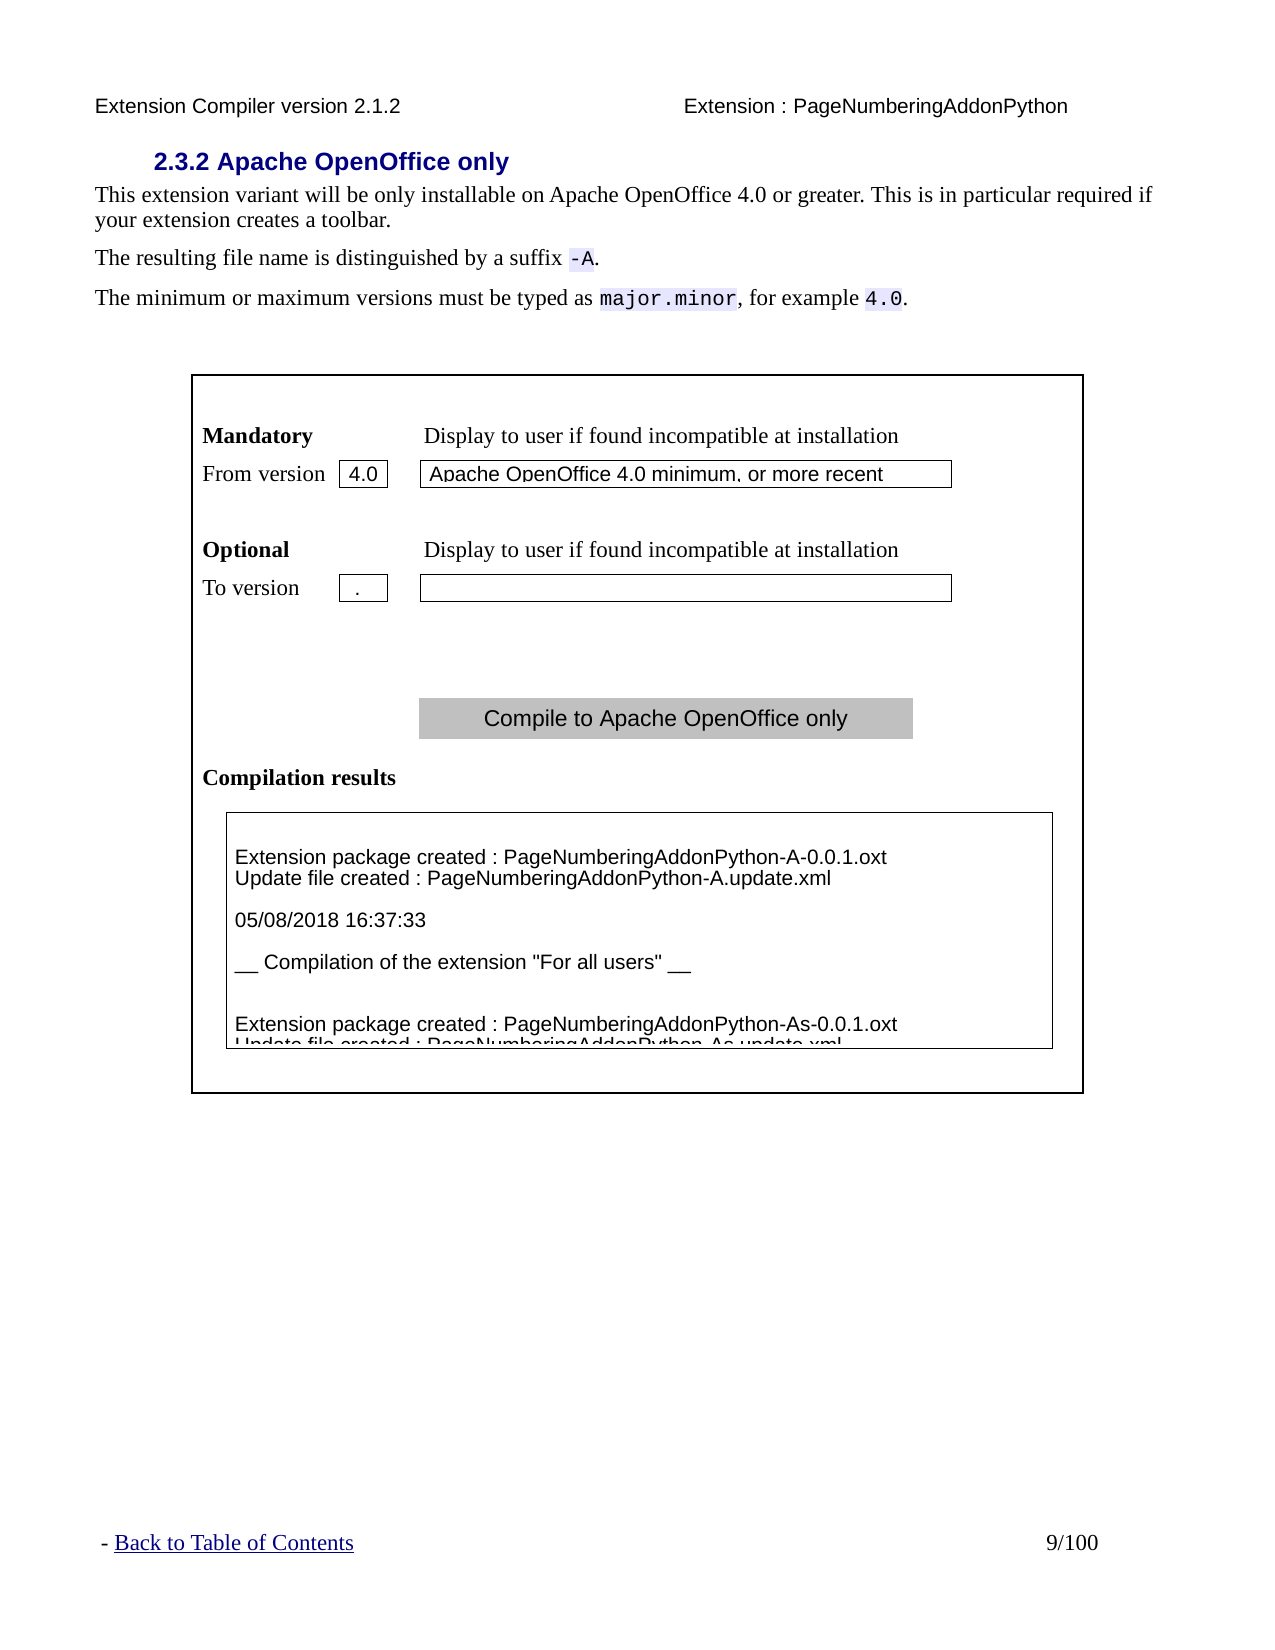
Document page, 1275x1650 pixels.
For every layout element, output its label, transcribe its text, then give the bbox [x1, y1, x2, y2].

text Mandatory Display to user if found incompatible at installation [202, 423, 1073, 448]
text The minimum or maximum versions must be typed as major.minor, for example 4.0. [94, 284, 1181, 311]
text [388, 575, 420, 600]
text The resulting file name is distinguished by a suffix -A. [94, 245, 1181, 272]
subtitle Apache OpenOffice only [153, 147, 1181, 176]
text This extension variant will be only installable on Apache OpenOffice 4.0 or greater. This is in particular required if your extension creates a toolbar. [94, 181, 1181, 232]
text From version [202, 461, 339, 486]
text [388, 461, 420, 486]
text [952, 575, 1073, 600]
text To version [202, 575, 339, 600]
text [952, 461, 1073, 486]
text Optional Display to user if found incompatible at installation [202, 537, 1073, 562]
text Compilation results [202, 765, 1073, 791]
